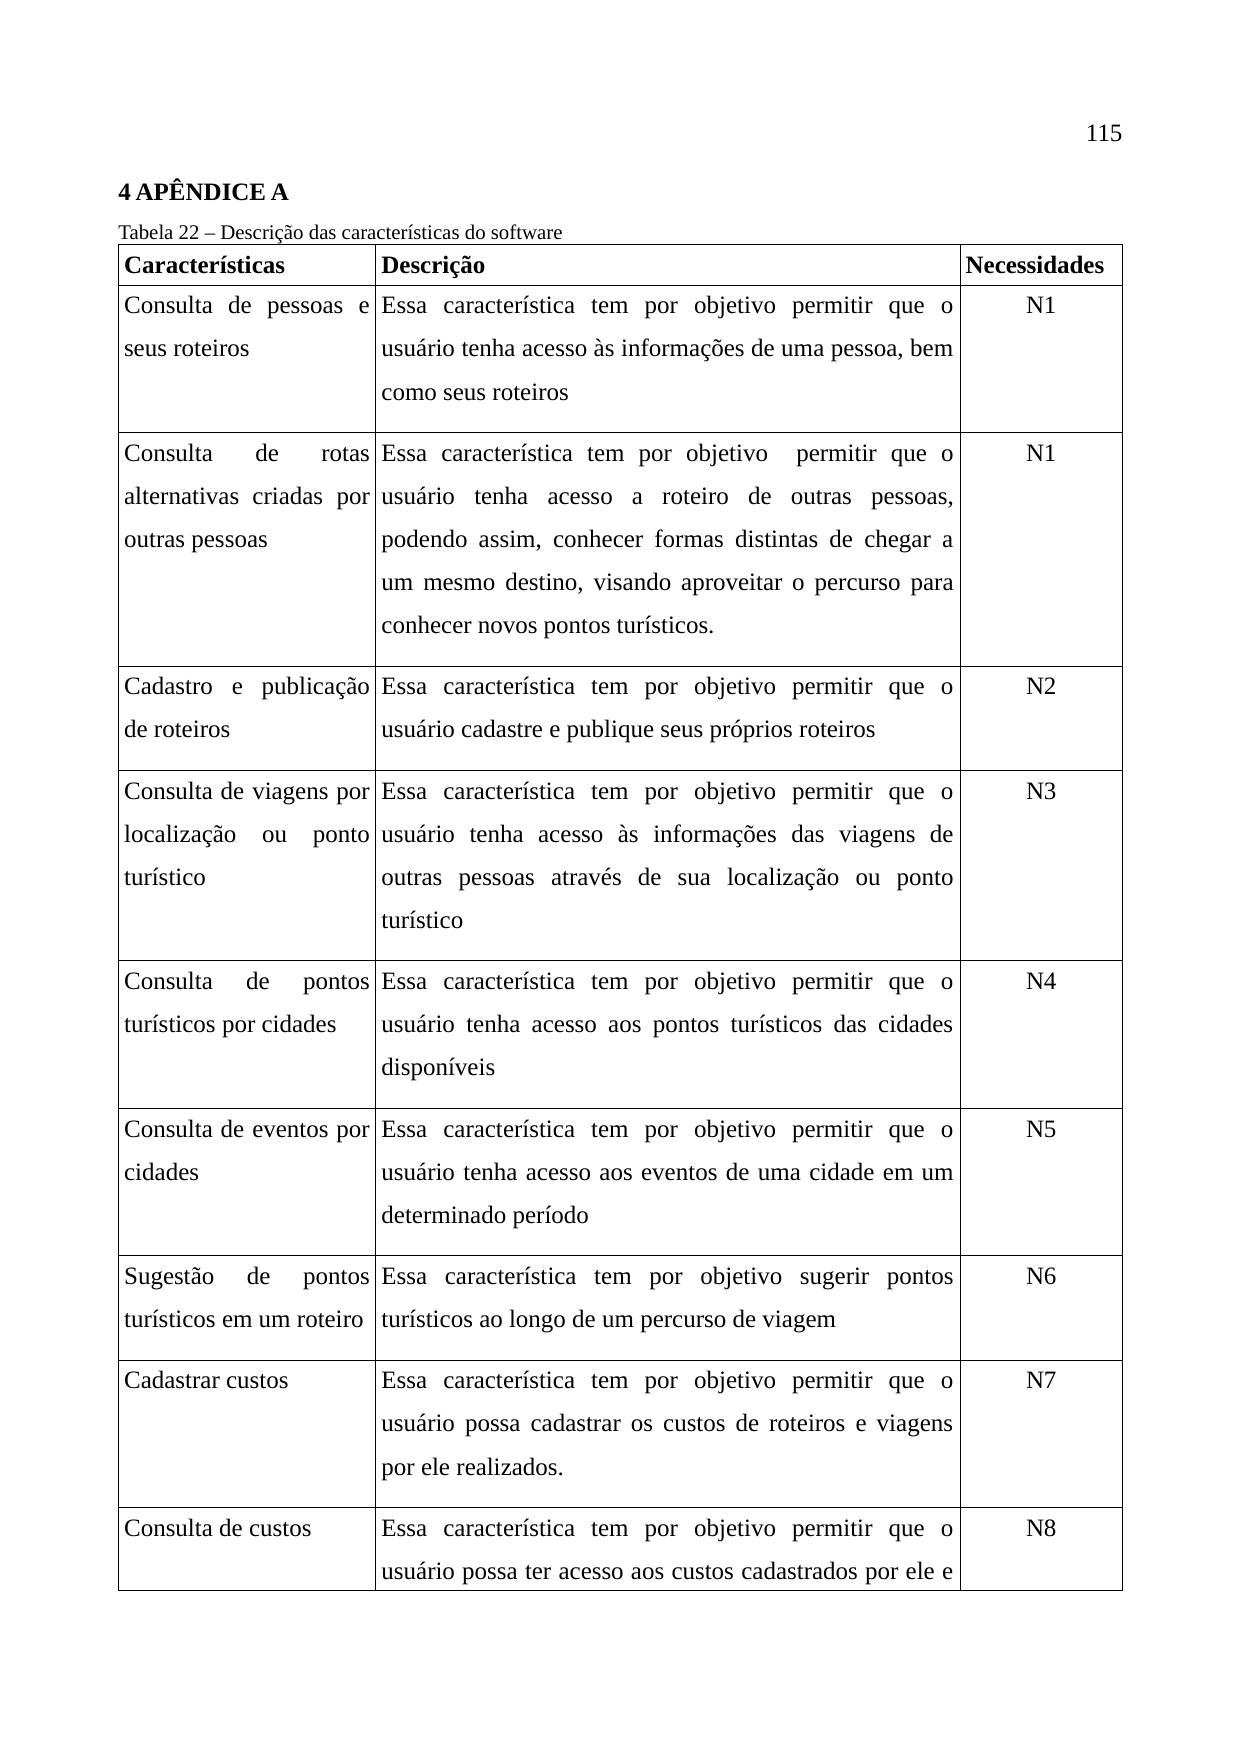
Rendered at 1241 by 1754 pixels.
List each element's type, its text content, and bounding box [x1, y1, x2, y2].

table_cell Essa característica tem por objetivo permitir que o usuário possa ter acesso aos custos cadastrados por ele e [376, 1508, 960, 1590]
table_cell Consulta de viagens por localização ou ponto turístico [119, 771, 375, 960]
table_cell Essa característica tem por objetivo sugerir pontos turísticos ao longo de um percurso de viagem [376, 1256, 960, 1359]
table_cell Essa característica tem por objetivo permitir que o usuário tenha acesso às informações de uma pessoa, bem como seus roteiros [376, 286, 960, 432]
table_cell Essa característica tem por objetivo permitir que o usuário tenha acesso às informações das viagens de outras pessoas através de sua localização ou ponto turístico [376, 771, 960, 960]
table_cell N1 [961, 433, 1122, 666]
table_cell N3 [961, 771, 1122, 960]
table_cell Cadastrar custos [119, 1361, 375, 1507]
table_cell Consulta de pessoas e seus roteiros [119, 286, 375, 432]
table_cell Cadastro e publicação de roteiros [119, 667, 375, 770]
table_cell Essa característica tem por objetivo permitir que o usuário tenha acesso a roteiro de outras pessoas, podendo assim, conhecer formas distintas de chegar a um mesmo destino, visando aproveitar o percurso para conhecer novos pontos turísticos. [376, 433, 960, 666]
table_cell N7 [961, 1361, 1122, 1507]
subtitle APÊNDICE A [118, 177, 1122, 206]
table_cell N2 [961, 667, 1122, 770]
table_cell Sugestão de pontos turísticos em um roteiro [119, 1256, 375, 1359]
table_cell Consulta de custos [119, 1508, 375, 1590]
table_cell Essa característica tem por objetivo permitir que o usuário possa cadastrar os custos de roteiros e viagens por ele realizados. [376, 1361, 960, 1507]
table_cell N6 [961, 1256, 1122, 1359]
table_header Descrição [376, 245, 960, 284]
table_cell Essa característica tem por objetivo permitir que o usuário tenha acesso aos pontos turísticos das cidades disponíveis [376, 961, 960, 1108]
table_cell Consulta de eventos por cidades [119, 1109, 375, 1255]
table_header Necessidades [961, 245, 1122, 284]
table_cell N8 [961, 1508, 1122, 1590]
table_cell Consulta de pontos turísticos por cidades [119, 961, 375, 1108]
table_header Características [119, 245, 375, 284]
table_cell Essa característica tem por objetivo permitir que o usuário cadastre e publique seus próprios roteiros [376, 667, 960, 770]
table_cell Consulta de rotas alternativas criadas por outras pessoas [119, 433, 375, 666]
table_cell Essa característica tem por objetivo permitir que o usuário tenha acesso aos eventos de uma cidade em um determinado período [376, 1109, 960, 1255]
text Tabela 22 – Descrição das características do software [118, 220, 1122, 244]
table_cell N5 [961, 1109, 1122, 1255]
table_cell N4 [961, 961, 1122, 1108]
table_cell N1 [961, 286, 1122, 432]
